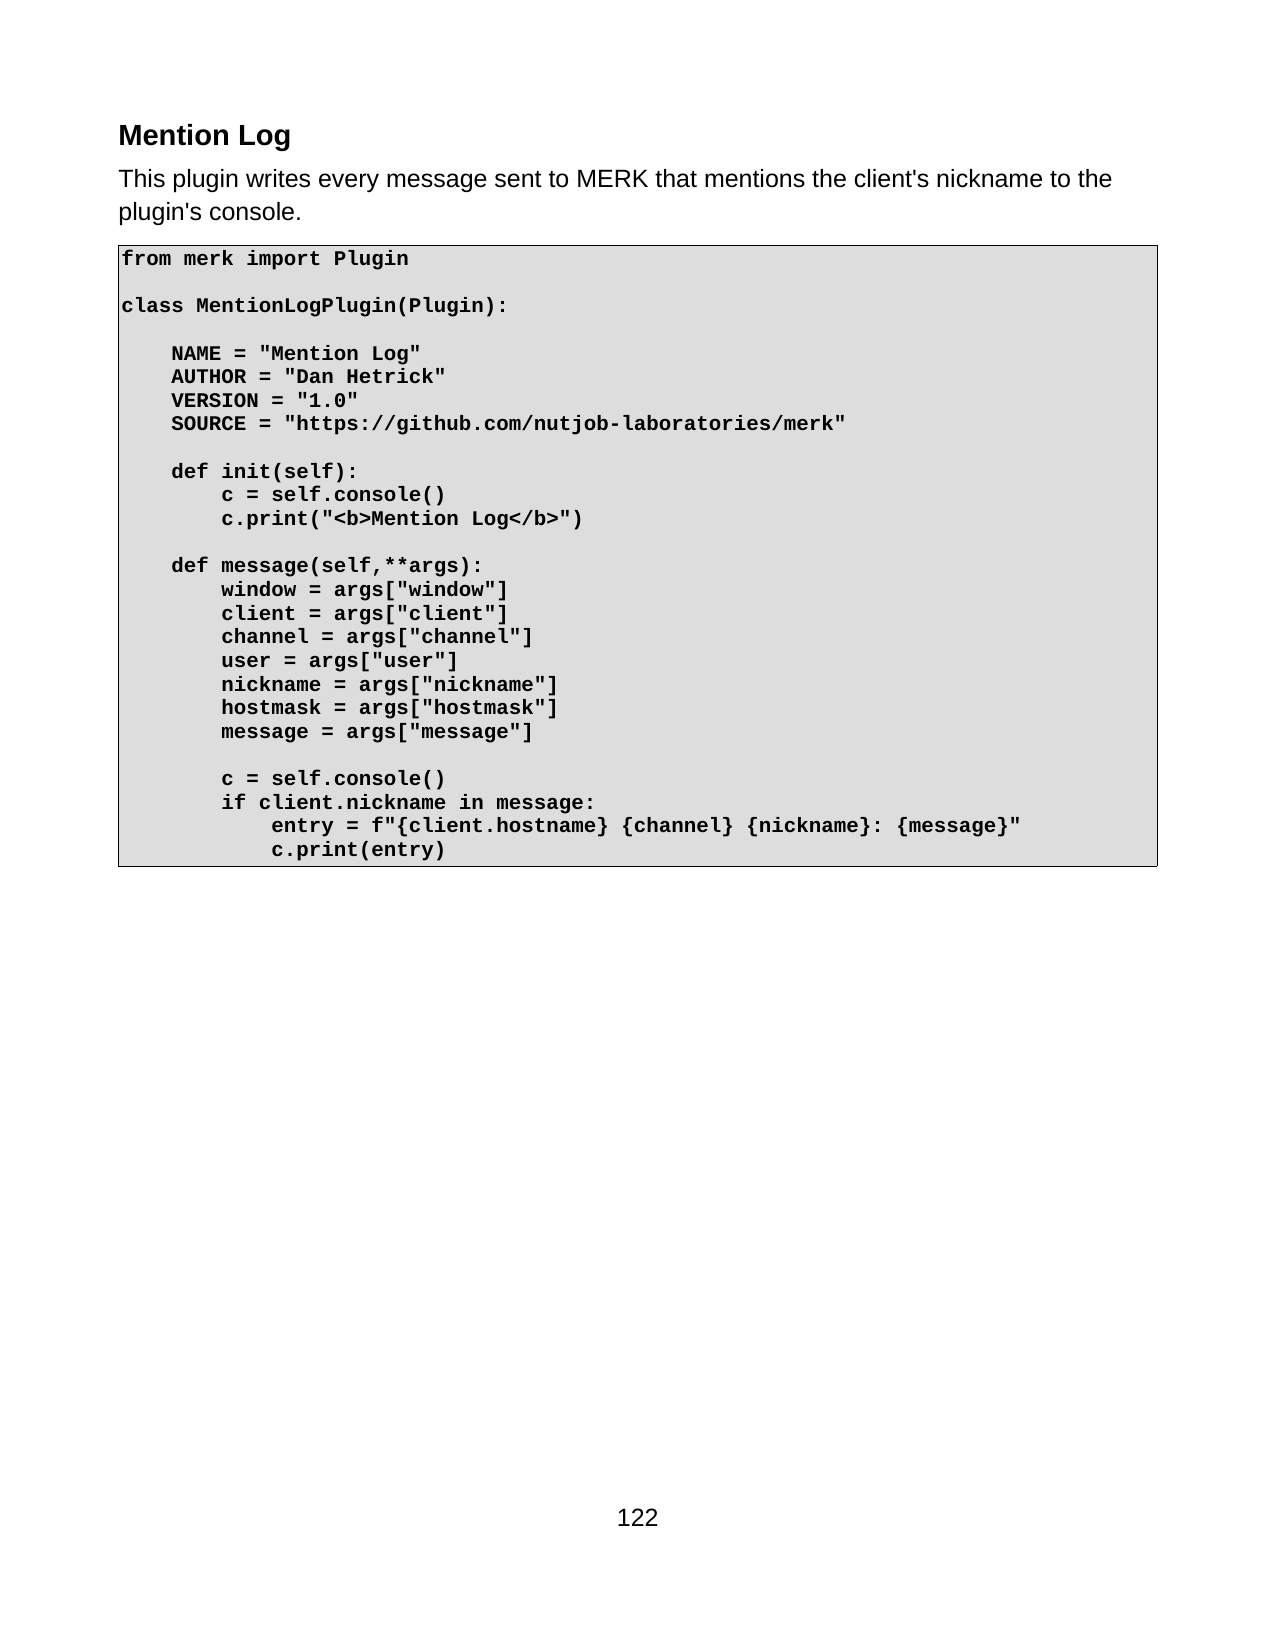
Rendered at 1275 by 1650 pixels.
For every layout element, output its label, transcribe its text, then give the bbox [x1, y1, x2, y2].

subtitle Mention Log [118, 118, 1157, 152]
text This plugin writes every message sent to MERK that mentions the client's nickname to the plugin's console. [118, 164, 1157, 226]
table_header from merk import Plugin class MentionLogPlugin(Plugin): NAME = "Mention Log" AUTHOR = "Dan Hetrick" VERSION = "1.0" SOURCE = "https://github.com/nutjob-laboratories/merk" def init(self): c = self.console() c.print("<b>Mention Log</b>") def message(self,**args): window = args["window"] client = args["client"] channel = args["channel"] user = args["user"] nickname = args["nickname"] hostmask = args["hostmask"] message = args["message"] c = self.console() if client.nickname in message: entry = f"{client.hostname} {channel} {nickname}: {message}" c.print(entry) [119, 246, 1157, 866]
